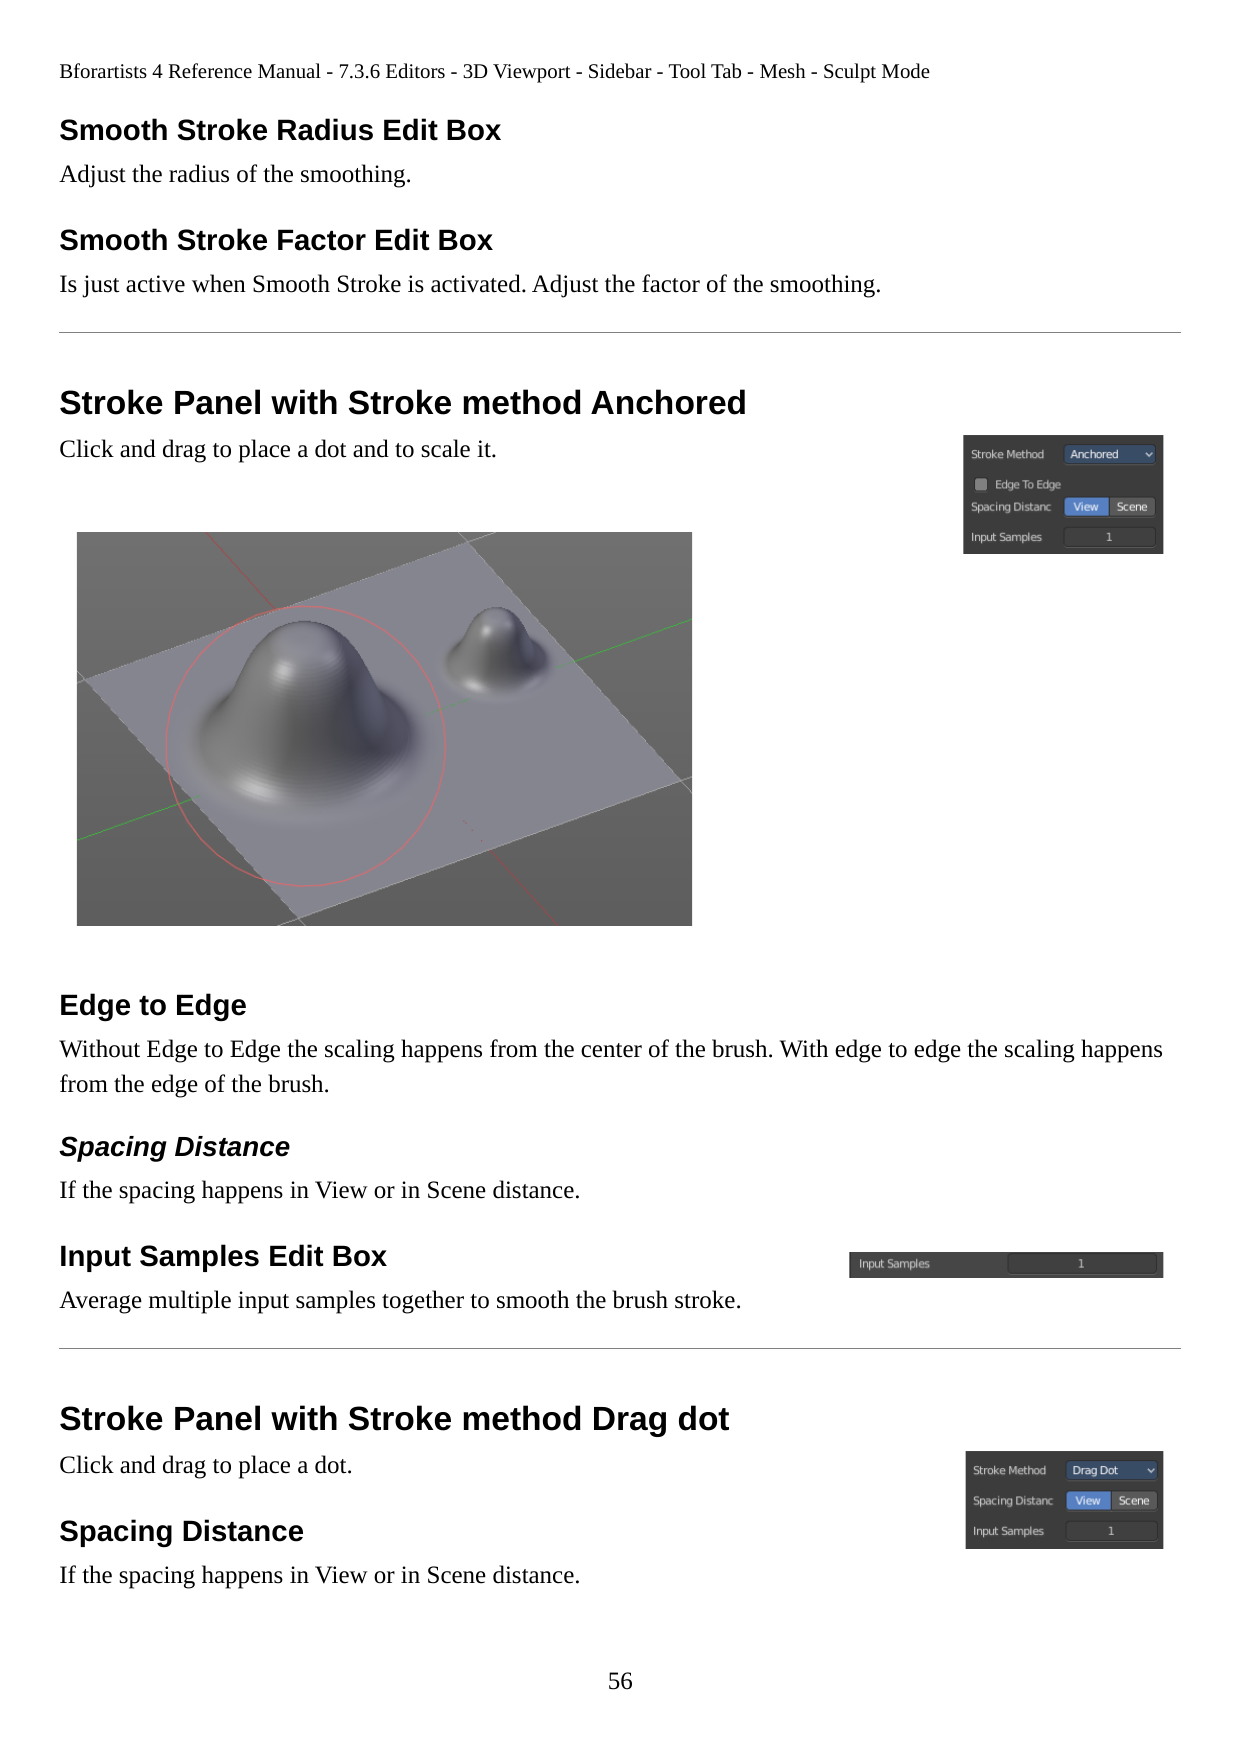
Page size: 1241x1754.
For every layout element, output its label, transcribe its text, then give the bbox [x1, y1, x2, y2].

subtitle Stroke Panel with Stroke method Drag dot [59, 1399, 1181, 1437]
subtitle Edge to Edge [59, 988, 1181, 1022]
text If the spacing happens in View or in Scene distance. [59, 1175, 1181, 1204]
text Click and drag to place a dot. [59, 1450, 1181, 1479]
picture [849, 1252, 1164, 1278]
text Adjust the radius of the smoothing. [59, 159, 1181, 188]
text Without Edge to Edge the scaling happens from the center of the brush. With edge to edge the scaling happens from the edge of the brush. [59, 1034, 1181, 1098]
text Is just active when Smooth Stroke is activated. Adjust the factor of the smoothing. [59, 269, 1181, 297]
picture [965, 1451, 1164, 1549]
subtitle Smooth Stroke Factor Edit Box [59, 222, 1181, 256]
text Average multiple input samples together to smooth the brush stroke. [59, 1285, 1181, 1313]
picture [76, 532, 693, 926]
subtitle Input Samples Edit Box [59, 1238, 1181, 1272]
subtitle Stroke Panel with Stroke method Anchored [59, 383, 1181, 421]
subtitle [1164, 1514, 1181, 1547]
text Click and drag to place a dot and to scale it. [59, 434, 1181, 463]
picture [963, 435, 1164, 554]
text If the spacing happens in View or in Scene distance. [59, 1560, 1181, 1589]
subtitle Smooth Stroke Radius Edit Box [59, 113, 1181, 146]
subtitle Spacing Distance [59, 1514, 965, 1547]
subtitle Spacing Distance [59, 1131, 1181, 1162]
